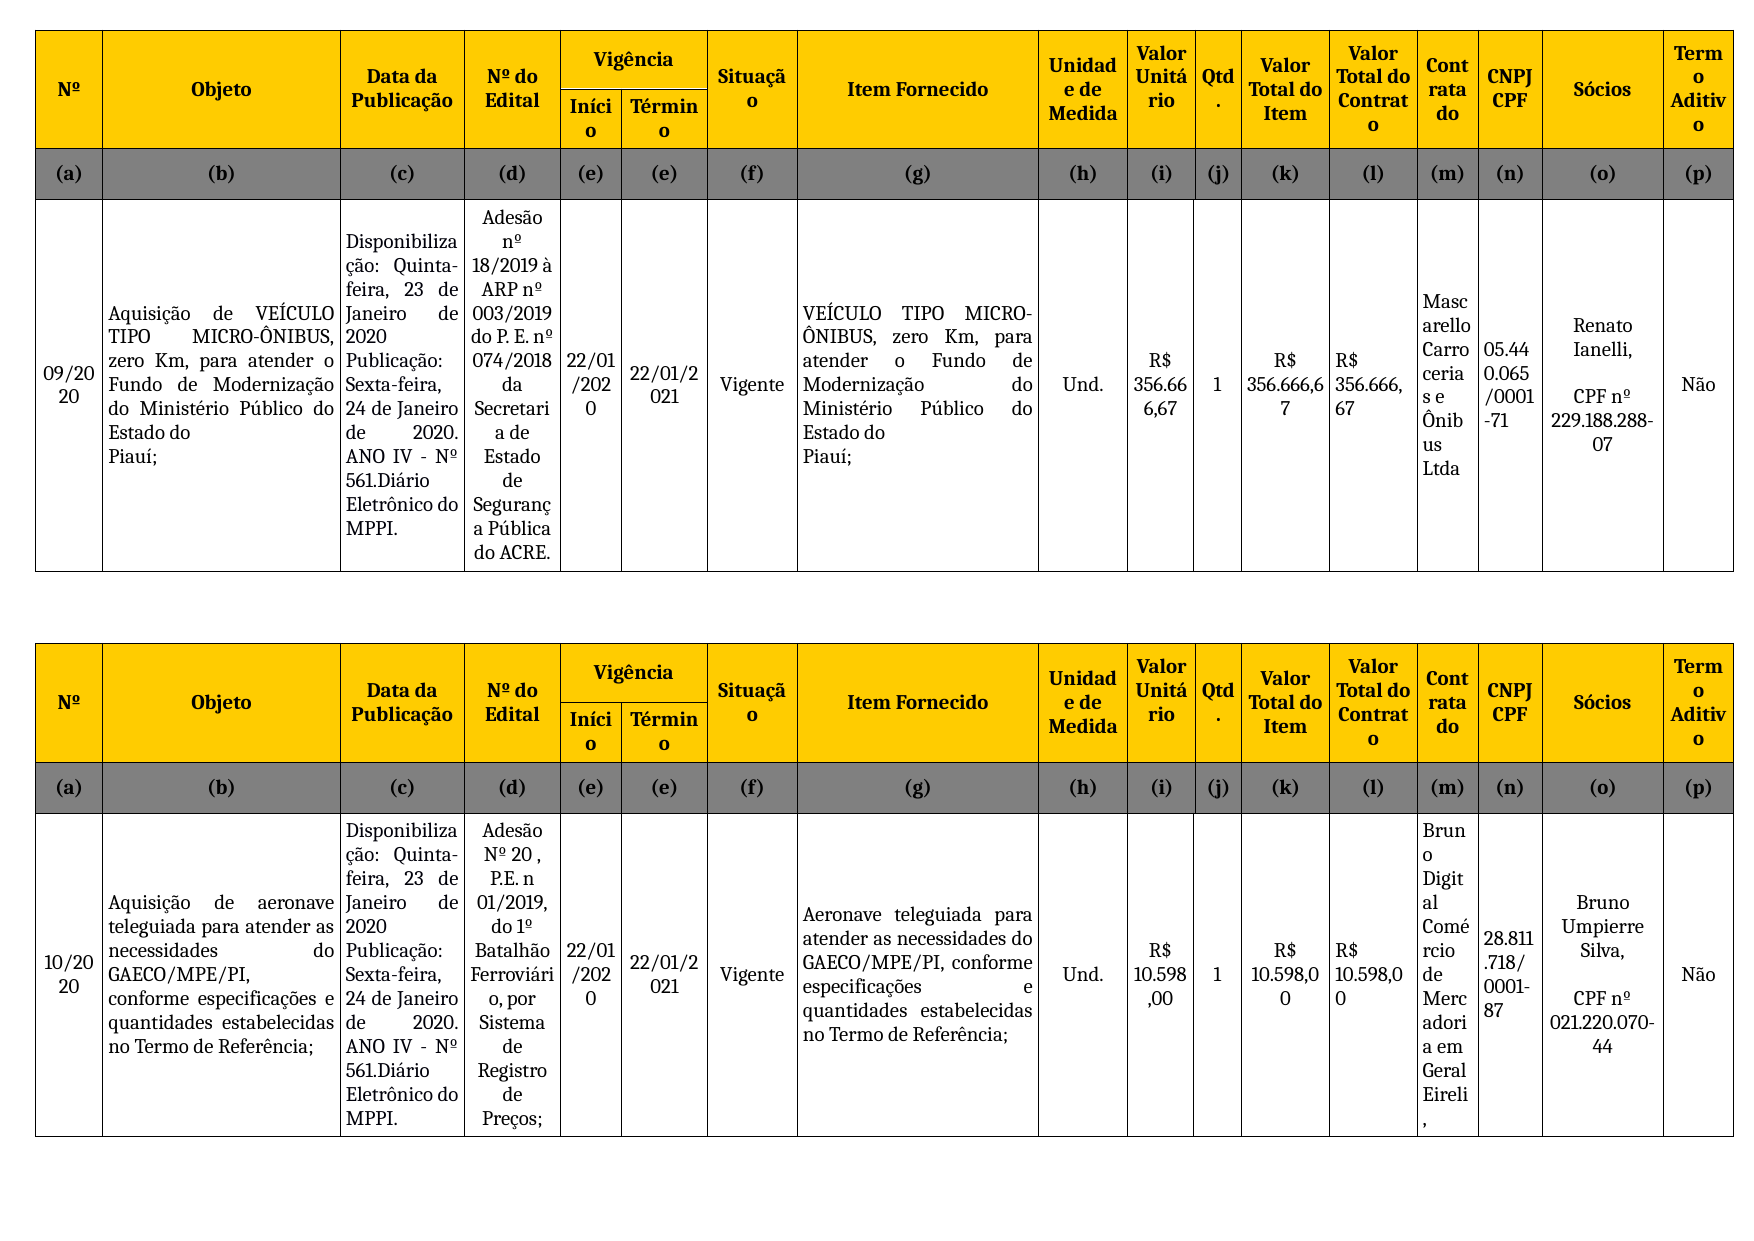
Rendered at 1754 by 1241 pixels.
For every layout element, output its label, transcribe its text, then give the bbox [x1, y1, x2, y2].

table_cell (g) [798, 149, 1038, 199]
table_cell (e) [561, 763, 621, 813]
table_cell (n) [1479, 763, 1542, 813]
table_header Data da Publicação [341, 31, 464, 148]
table_header Nº do Edital [465, 644, 560, 762]
table_header Objeto [103, 644, 340, 762]
table_header Objeto [103, 31, 340, 148]
table_cell Aquisição de VEÍCULO TIPO MICRO-ÔNIBUS, zero Km, para atender o Fundo de Modernização do Ministério Público do Estado do Piauí; [103, 200, 340, 571]
table_cell (i) [1128, 149, 1195, 199]
table_cell R$ 356.666,67 [1128, 200, 1193, 571]
table_header Sócios [1543, 644, 1663, 762]
table_header Item Fornecido [798, 31, 1038, 148]
table_cell Und. [1039, 814, 1127, 1136]
table_cell (l) [1330, 149, 1417, 199]
table_header Vigência [561, 644, 707, 702]
table_header CNPJ CPF [1479, 31, 1542, 148]
table_header Valor Total do Contrato [1330, 644, 1417, 762]
table_cell 1 [1194, 814, 1241, 1136]
table_header Unidade de Medida [1039, 31, 1127, 148]
table_cell (h) [1039, 149, 1127, 199]
table_header Nº do Edital [465, 31, 560, 148]
table_cell Renato Ianelli, CPF nº 229.188.288-07 [1543, 200, 1663, 571]
table_cell Bruno Digital Comércio de Mercadoria em Geral Eireli, [1418, 814, 1478, 1136]
table_cell R$ 10.598,00 [1330, 814, 1417, 1136]
table_cell 22/01/2020 [561, 200, 621, 571]
table_header Nº [36, 644, 102, 762]
table_cell Mascarello Carrocerias e Ônibus Ltda [1418, 200, 1478, 571]
table_cell 1 [1194, 200, 1241, 571]
table_header Vigência [561, 31, 707, 88]
table_cell 09/2020 [36, 200, 102, 571]
table_cell (p) [1664, 763, 1733, 813]
table_cell Disponibilização: Quinta-feira, 23 de Janeiro de 2020 Publicação: Sexta-feira, 24 de Janeiro de 2020. ANO IV - Nº 561.Diário Eletrônico do MPPI. [341, 814, 464, 1136]
table_header Termo Aditivo [1664, 644, 1733, 762]
table_cell (e) [622, 149, 707, 199]
table_cell 10/2020 [36, 814, 102, 1136]
table_cell Término [622, 703, 707, 762]
table_cell (c) [341, 149, 464, 199]
table_cell Início [561, 703, 621, 762]
table_cell (j) [1196, 763, 1241, 813]
table_cell (o) [1543, 149, 1663, 199]
table_cell (m) [1418, 763, 1478, 813]
table_cell 22/01/2021 [622, 814, 707, 1136]
table_cell Und. [1039, 200, 1127, 571]
table_cell (f) [708, 149, 797, 199]
table_cell (e) [622, 763, 707, 813]
table_cell (o) [1543, 763, 1663, 813]
table_cell Vigente [708, 814, 797, 1136]
table_cell R$ 10.598,00 [1242, 814, 1329, 1136]
table_cell R$ 356.666,67 [1330, 200, 1417, 571]
table_cell (n) [1479, 149, 1542, 199]
table_header Contratado [1418, 31, 1478, 148]
table_header Qtd. [1196, 644, 1241, 762]
table_cell Aeronave teleguiada para atender as necessidades do GAECO/MPE/PI, conforme especificações e quantidades estabelecidas no Termo de Referência; [798, 814, 1038, 1136]
table_cell (a) [36, 149, 102, 199]
table_header Contratado [1418, 644, 1478, 762]
table_cell R$ 10.598,00 [1128, 814, 1193, 1136]
table_cell Término [622, 90, 707, 148]
table_cell (g) [798, 763, 1038, 813]
table_cell (j) [1196, 149, 1241, 199]
table_cell (d) [465, 149, 560, 199]
table_cell (b) [103, 149, 340, 199]
table_cell (e) [561, 149, 621, 199]
table_header Nº [36, 31, 102, 148]
table_cell VEÍCULO TIPO MICRO-ÔNIBUS, zero Km, para atender o Fundo de Modernização do Ministério Público do Estado do Piauí; [798, 200, 1038, 571]
table_cell 22/01/2020 [561, 814, 621, 1136]
table_cell Vigente [708, 200, 797, 571]
table_header Valor Total do Item [1242, 644, 1329, 762]
table_header Termo Aditivo [1664, 31, 1733, 148]
table_cell R$ 356.666,67 [1242, 200, 1329, 571]
table_header Unidade de Medida [1039, 644, 1127, 762]
table_header CNPJ CPF [1479, 644, 1542, 762]
table_cell (h) [1039, 763, 1127, 813]
table_cell (f) [708, 763, 797, 813]
table_header Valor Unitário [1128, 31, 1195, 148]
table_cell Não [1664, 814, 1733, 1136]
table_cell (m) [1418, 149, 1478, 199]
table_cell (b) [103, 763, 340, 813]
table_cell (k) [1242, 763, 1329, 813]
table_header Valor Unitário [1128, 644, 1195, 762]
table_cell 05.440.065/0001-71 [1479, 200, 1542, 571]
table_header Situação [708, 31, 797, 148]
table_cell Disponibilização: Quinta-feira, 23 de Janeiro de 2020 Publicação: Sexta-feira, 24 de Janeiro de 2020. ANO IV - Nº 561.Diário Eletrônico do MPPI. [341, 200, 464, 571]
table_header Qtd. [1196, 31, 1241, 148]
table_header Valor Total do Contrato [1330, 31, 1417, 148]
table_header Item Fornecido [798, 644, 1038, 762]
table_header Sócios [1543, 31, 1663, 148]
table_cell (l) [1330, 763, 1417, 813]
table_cell (c) [341, 763, 464, 813]
table_cell (a) [36, 763, 102, 813]
table_cell 28.811.718/0001-87 [1479, 814, 1542, 1136]
table_cell (i) [1128, 763, 1195, 813]
table_cell Aquisição de aeronave teleguiada para atender as necessidades do GAECO/MPE/PI, conforme especificações e quantidades estabelecidas no Termo de Referência; [103, 814, 340, 1136]
table_cell Bruno Umpierre Silva, CPF nº 021.220.070-44 [1543, 814, 1663, 1136]
table_cell Início [561, 90, 621, 148]
table_cell 22/01/2021 [622, 200, 707, 571]
table_cell Adesão nº 18/2019 à ARP nº 003/2019 do P. E. nº 074/2018 da Secretaria de Estado de Segurança Pública do ACRE. [465, 200, 560, 571]
table_header Valor Total do Item [1242, 31, 1329, 148]
table_cell Adesão Nº 20 , P.E. n 01/2019, do 1º Batalhão Ferroviário, por Sistema de Registro de Preços; [465, 814, 560, 1136]
table_cell Não [1664, 200, 1733, 571]
table_header Situação [708, 644, 797, 762]
table_cell (d) [465, 763, 560, 813]
table_cell (k) [1242, 149, 1329, 199]
table_cell (p) [1664, 149, 1733, 199]
table_header Data da Publicação [341, 644, 464, 762]
